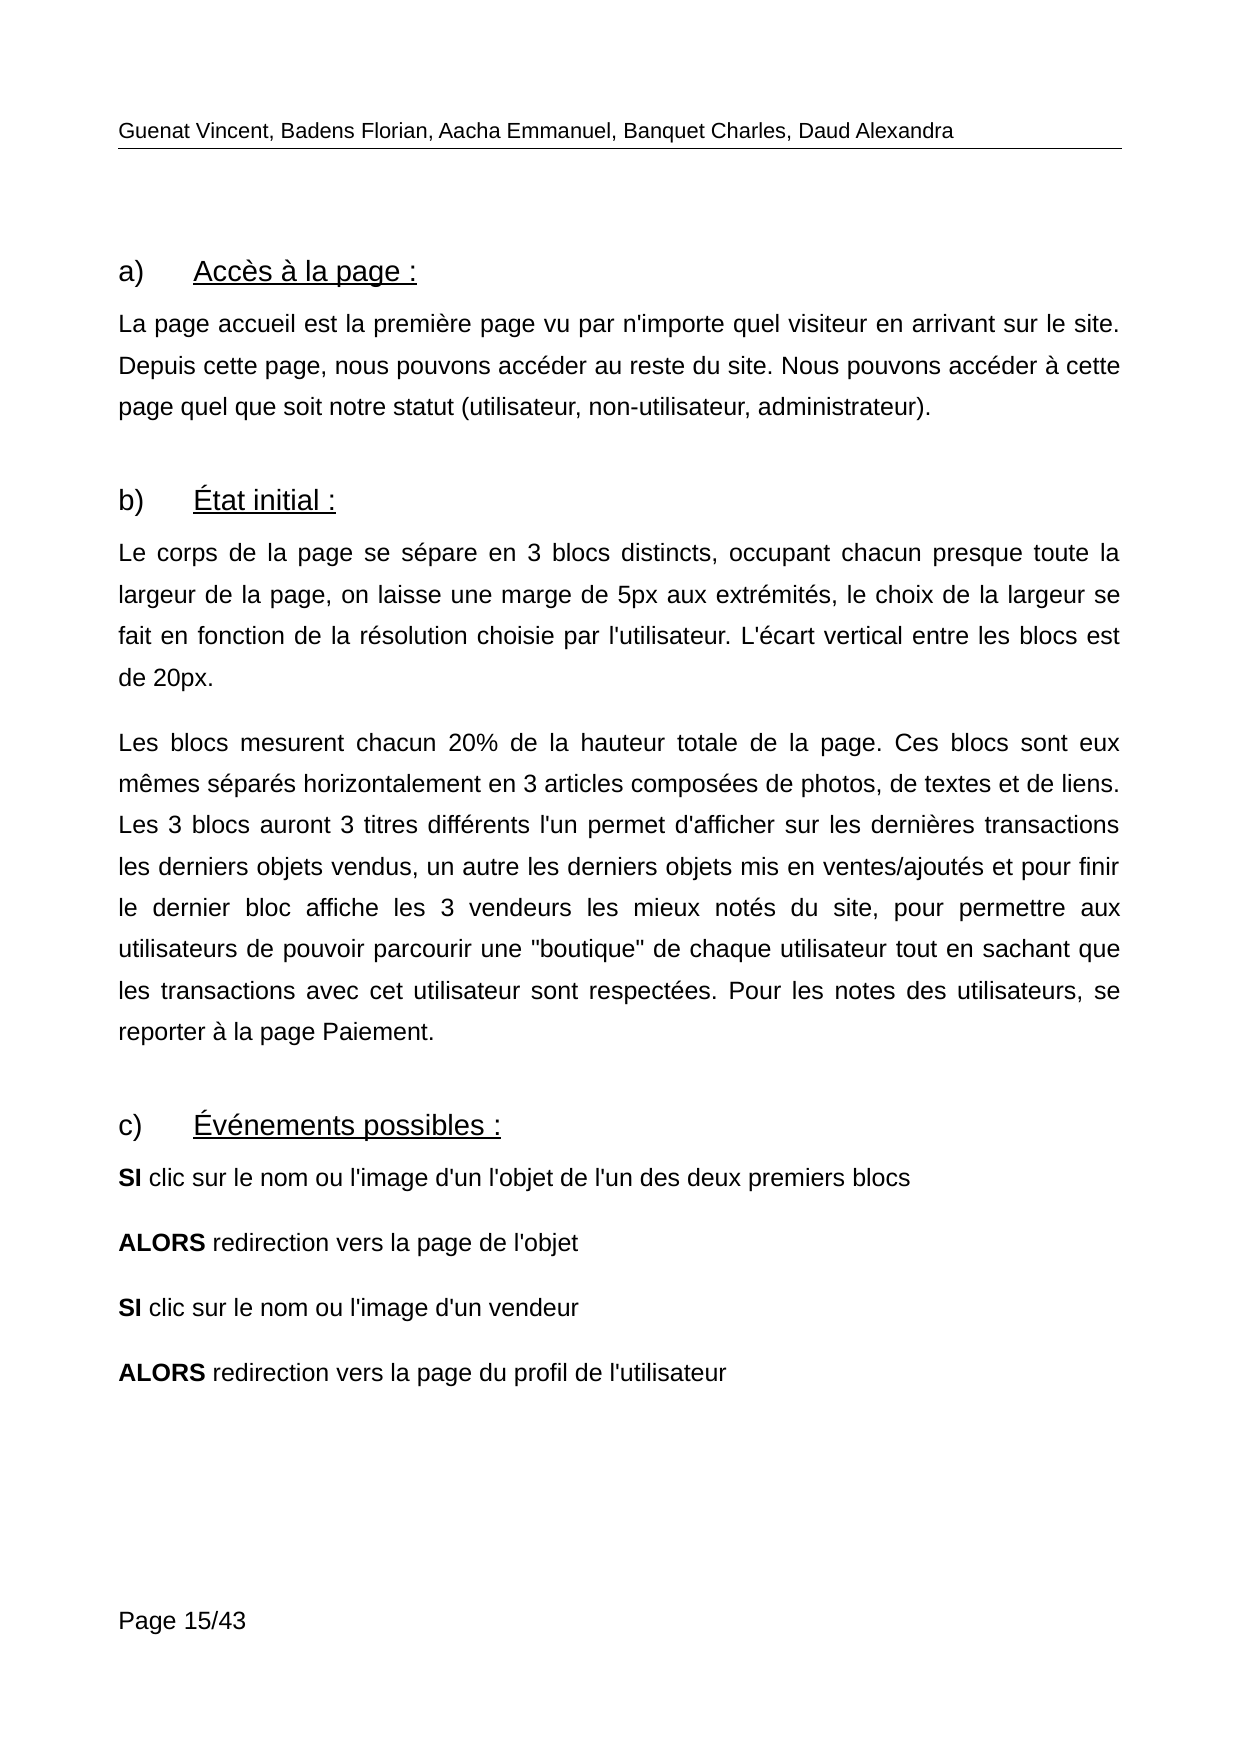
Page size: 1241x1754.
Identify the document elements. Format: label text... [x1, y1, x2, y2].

text SI clic sur le nom ou l'image d'un l'objet de l'un des deux premiers blocs [118, 1154, 1122, 1195]
text ALORS redirection vers la page de l'objet [118, 1219, 1122, 1260]
text Le corps de la page se sépare en 3 blocs distincts, occupant chacun presque toute la largeur de la page, on laisse une marge de 5px aux extrémités, le choix de la largeur se fait en fonction de la résolution choisie par l'utilisateur. L'écart vertical entre les blocs est de 20px. [118, 529, 1122, 694]
text ALORS redirection vers la page du profil de l'utilisateur [118, 1349, 1122, 1390]
text La page accueil est la première page vu par n'importe quel visiteur en arrivant sur le site. Depuis cette page, nous pouvons accéder au reste du site. Nous pouvons accéder à cette page quel que soit notre statut (utilisateur, non-utilisateur, administrateur). [118, 300, 1122, 424]
subtitle État initial : [118, 483, 1122, 516]
text Les blocs mesurent chacun 20% de la hauteur totale de la page. Ces blocs sont eux mêmes séparés horizontalement en 3 articles composées de photos, de textes et de liens. Les 3 blocs auront 3 titres différents l'un permet d'afficher sur les dernières transactions les derniers objets vendus, un autre les derniers objets mis en ventes/ajoutés et pour finir le dernier bloc affiche les 3 vendeurs les mieux notés du site, pour permettre aux utilisateurs de pouvoir parcourir une "boutique" de chaque utilisateur tout en sachant que les transactions avec cet utilisateur sont respectées. Pour les notes des utilisateurs, se reporter à la page Paiement. [118, 718, 1122, 1049]
subtitle Événements possibles : [118, 1108, 1122, 1141]
subtitle Accès à la page : [118, 254, 1122, 287]
text SI clic sur le nom ou l'image d'un vendeur [118, 1284, 1122, 1325]
